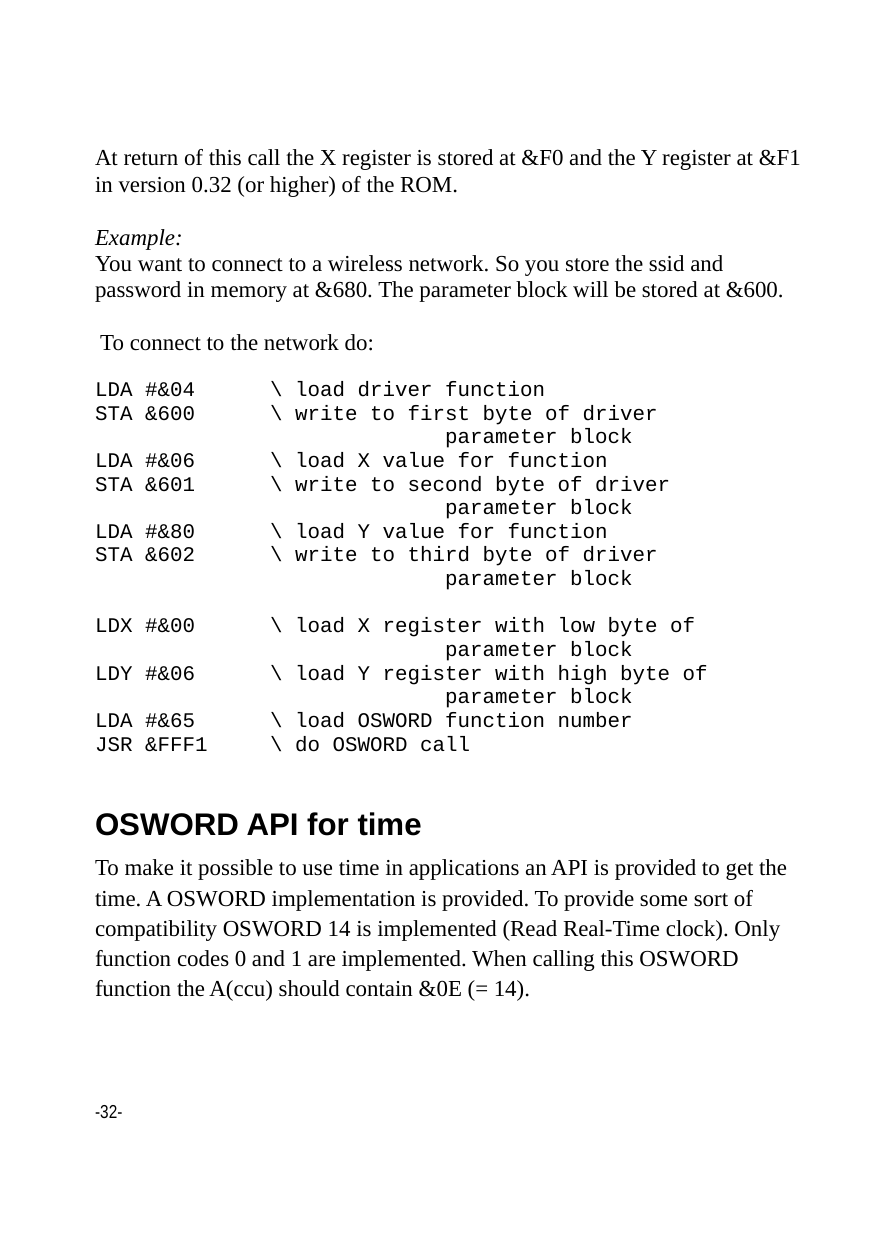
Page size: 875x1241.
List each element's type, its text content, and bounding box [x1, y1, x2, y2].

text LDA #&06 \ load X value for function [95, 450, 815, 473]
text At return of this call the X register is stored at &F0 and the Y register at &F1 in version 0.32 (or higher) of the ROM. [95, 144, 815, 197]
text LDA #&04 \ load driver function [95, 379, 815, 403]
text LDA #&80 \ load Y value for function [95, 521, 815, 544]
text To make it possible to use time in applications an API is provided to get the time. A OSWORD implementation is provided. To provide some sort of compatibility OSWORD 14 is implemented (Read Real-Time clock). Only function codes 0 and 1 are implemented. When calling this OSWORD function the A(ccu) should contain &0E (= 14). [95, 854, 815, 1002]
subtitle OSWORD API for time [95, 806, 815, 842]
text LDY #&06 \ load Y register with high byte of parameter block [95, 663, 815, 710]
text STA &601 \ write to second byte of driver parameter block [95, 473, 815, 521]
text You want to connect to a wireless network. So you store the ssid and password in memory at &680. The parameter block will be stored at &600. [95, 250, 815, 303]
text Example: [95, 223, 815, 250]
text JSR &FFF1 \ do OSWORD call [95, 734, 815, 757]
text LDA #&65 \ load OSWORD function number [95, 710, 815, 734]
text To connect to the network do: [95, 329, 815, 355]
text STA &600 \ write to first byte of driver parameter block [95, 403, 815, 450]
text LDX #&00 \ load X register with low byte of parameter block [95, 615, 815, 663]
text STA &602 \ write to third byte of driver parameter block [95, 544, 815, 592]
